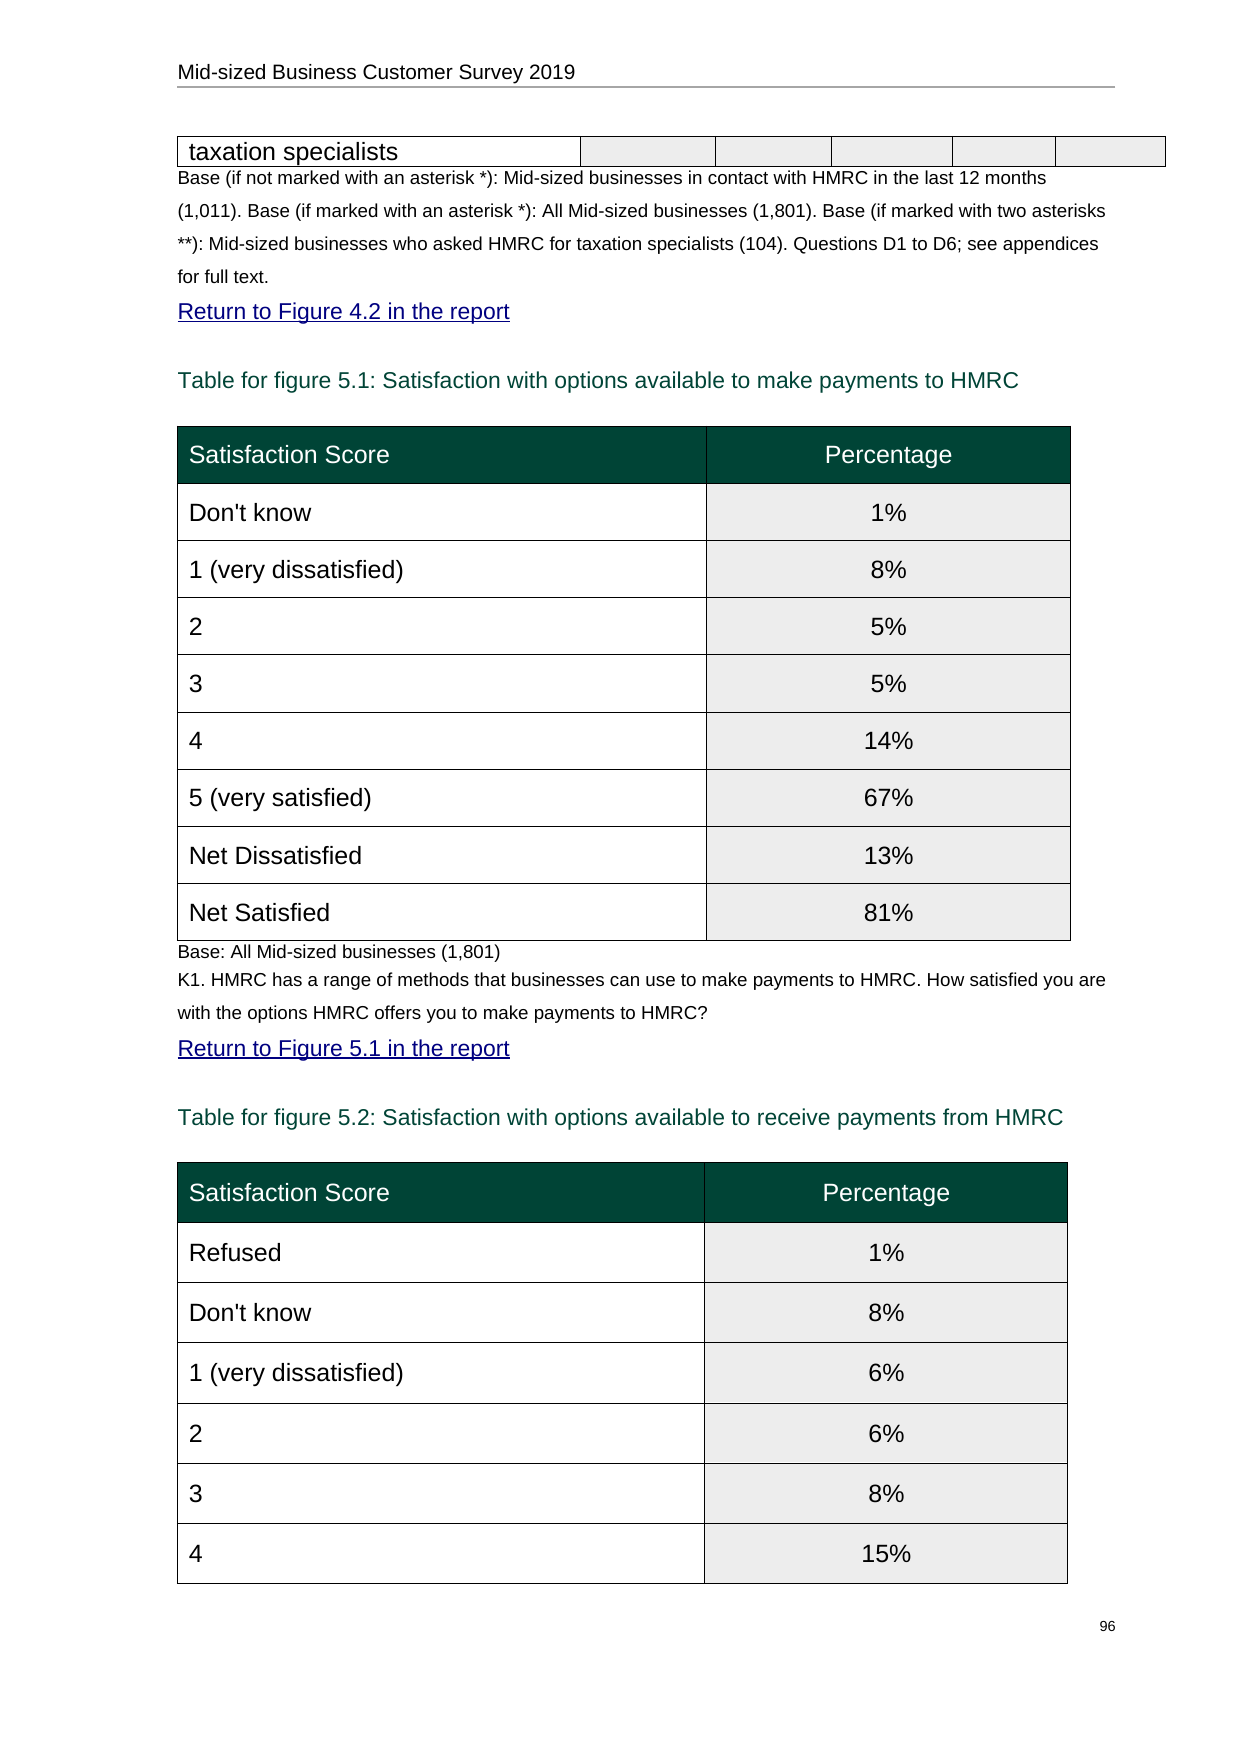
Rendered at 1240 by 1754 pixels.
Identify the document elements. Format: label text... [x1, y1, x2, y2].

table_header Percentage [705, 1163, 1067, 1222]
table_cell [832, 137, 952, 166]
table_cell 67% [707, 770, 1070, 826]
table_cell 5 (very satisfied) [178, 770, 706, 826]
table_cell 15% [705, 1524, 1067, 1583]
table_cell 5% [707, 598, 1070, 654]
table_cell 8% [705, 1464, 1067, 1523]
table_cell 2 [178, 1404, 704, 1462]
table_cell Net Satisfied [178, 884, 706, 940]
subtitle Table for figure 5.1: Satisfaction with options available to make payments to HMRC [177, 367, 1115, 401]
table_cell 4 [178, 1524, 704, 1583]
table_cell Don't know [178, 1283, 704, 1342]
table_cell [581, 137, 715, 166]
table_cell 81% [707, 884, 1070, 940]
table_cell 1% [705, 1223, 1067, 1282]
table_cell 4 [178, 713, 706, 769]
table_cell Net Dissatisfied [178, 827, 706, 883]
table_cell 8% [705, 1283, 1067, 1342]
table_cell Don't know [178, 484, 706, 540]
table_header Percentage [707, 427, 1070, 483]
table_cell 1 (very dissatisfied) [178, 541, 706, 597]
table_header Satisfaction Score [178, 1163, 704, 1222]
table_cell 14% [707, 713, 1070, 769]
text K1. HMRC has a range of methods that businesses can use to make payments to HMRC. How satisfied you are with the options HMRC offers you to make payments to HMRC? Return to Figure 5.1 in the report [177, 969, 1115, 1061]
text Base (if not marked with an asterisk *): Mid-sized businesses in contact with HMRC in the last 12 months (1,011). Base (if marked with an asterisk *): All Mid-sized businesses (1,801). Base (if marked with two asterisks **): Mid-sized businesses who asked HMRC for taxation specialists (104). Questions D1 to D6; see appendices for full text. Return to Figure 4.2 in the report [177, 167, 1115, 324]
text Base: All Mid-sized businesses (1,801) [177, 941, 1115, 969]
table_header Satisfaction Score [178, 427, 706, 483]
table_cell 1% [707, 484, 1070, 540]
table_cell 2 [178, 598, 706, 654]
table_cell 3 [178, 1464, 704, 1523]
table_cell 6% [705, 1343, 1067, 1402]
table_cell 3 [178, 655, 706, 712]
table_cell [953, 137, 1055, 166]
table_cell 5% [707, 655, 1070, 712]
table_cell 8% [707, 541, 1070, 597]
table_cell Refused [178, 1223, 704, 1282]
table_cell 13% [707, 827, 1070, 883]
table_cell taxation specialists [178, 137, 580, 166]
subtitle Table for figure 5.2: Satisfaction with options available to receive payments from HMRC [177, 1103, 1115, 1137]
table_cell [1056, 137, 1165, 166]
table_cell 6% [705, 1404, 1067, 1462]
table_cell [716, 137, 831, 166]
table_cell 1 (very dissatisfied) [178, 1343, 704, 1402]
